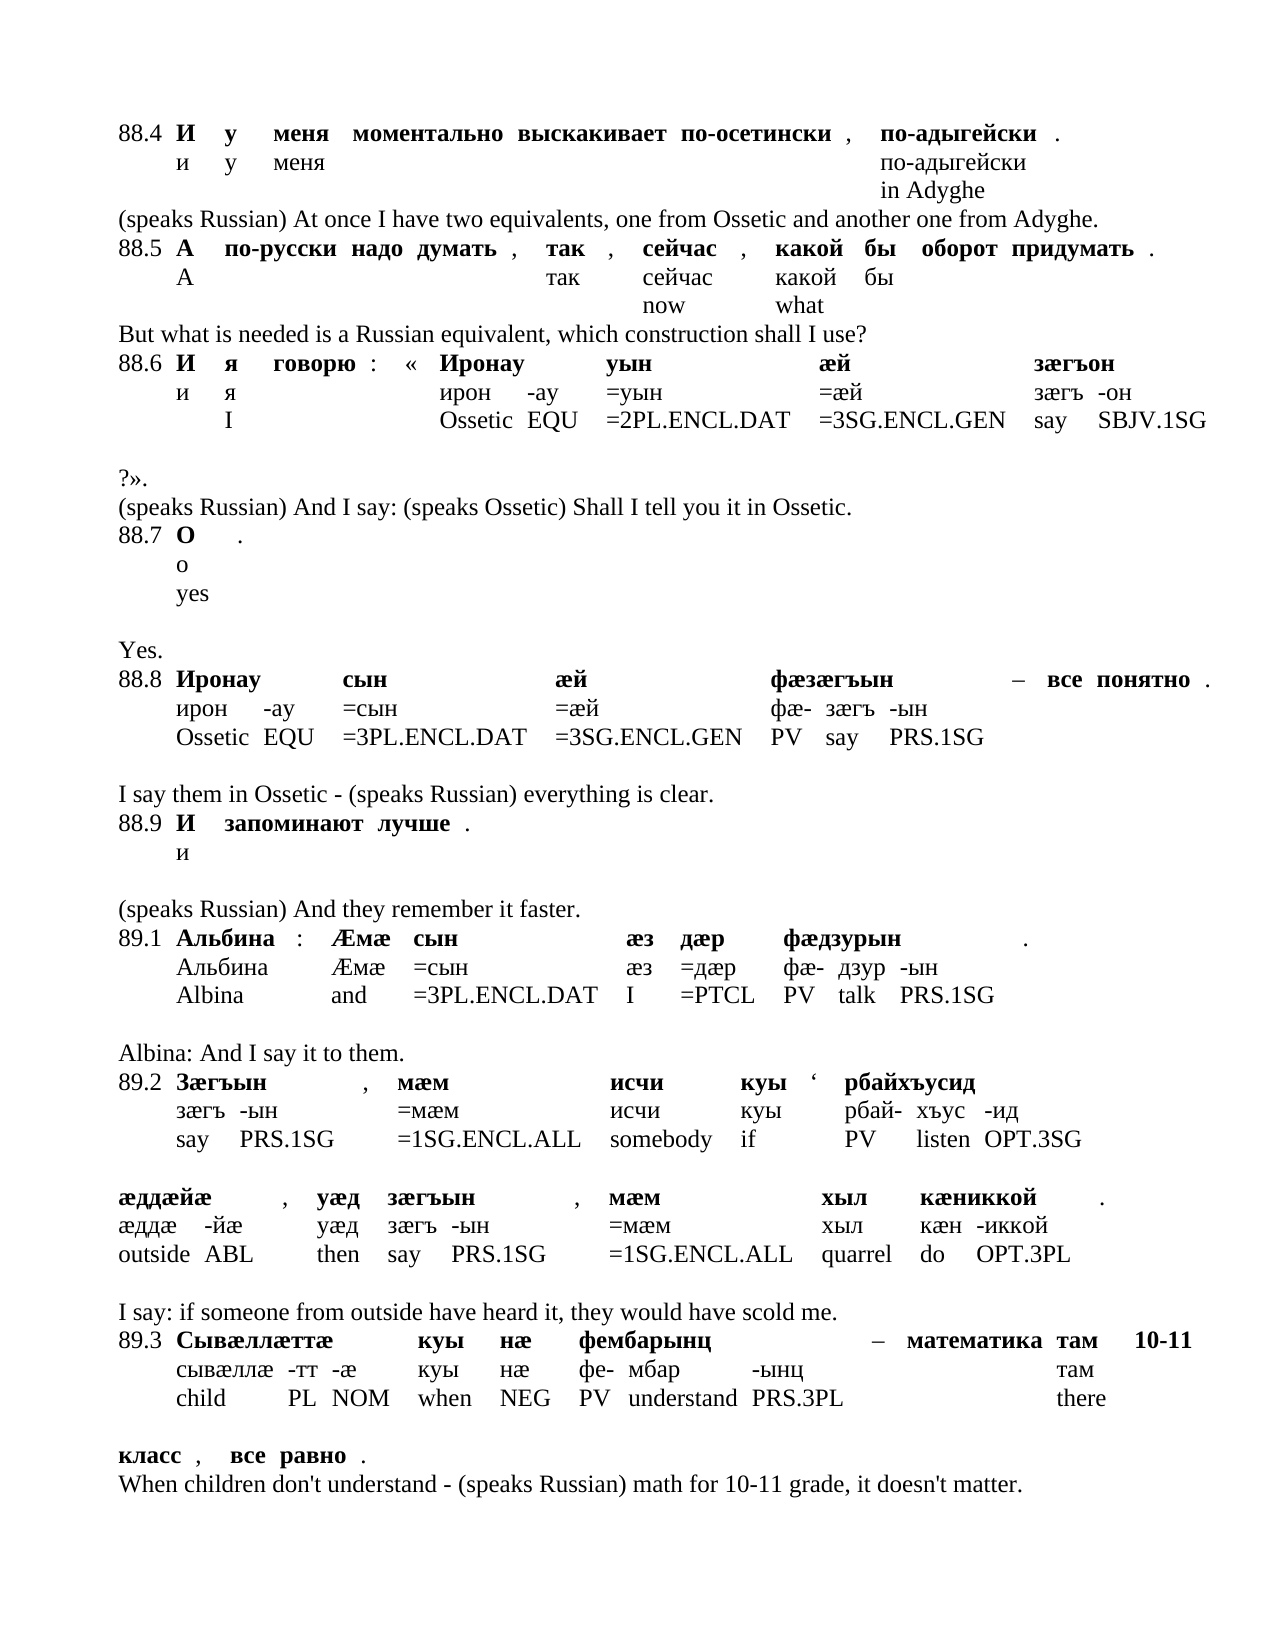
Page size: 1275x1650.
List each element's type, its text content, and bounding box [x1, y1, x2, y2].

text -ын [451, 1211, 546, 1239]
text исчи [610, 1067, 727, 1096]
text , [740, 233, 761, 262]
text куы [740, 1067, 796, 1096]
text куы [740, 1096, 782, 1124]
text somebody [610, 1124, 713, 1153]
text Albina [176, 981, 268, 1009]
text æддæ [118, 1211, 190, 1239]
text When children don't understand - (speaks Russian) math for 10-11 grade, it doesn't matter. [118, 1469, 1249, 1498]
text надо [351, 233, 403, 262]
text придумать [1011, 233, 1134, 262]
text по-адыгейски [880, 118, 1040, 147]
text зæгъ [387, 1211, 437, 1239]
text – [872, 1326, 893, 1354]
text SBJV.1SG [1098, 406, 1207, 434]
text -ын [889, 693, 984, 722]
text æй [555, 664, 757, 693]
text ‘ [809, 1067, 831, 1096]
text 10-11 [1134, 1326, 1193, 1354]
text зæгъ [1034, 377, 1084, 406]
text Зæгъын [176, 1067, 348, 1096]
text у [224, 147, 245, 176]
text и [176, 377, 197, 406]
text я [224, 377, 245, 406]
text у [224, 118, 259, 147]
text PV [844, 1124, 902, 1153]
text (speaks Russian) And they remember it faster. [118, 894, 1249, 923]
text -ау [527, 377, 578, 406]
text по-адыгейски [880, 147, 1026, 176]
text , [511, 233, 532, 262]
text =3SG.ENCL.GEN [818, 406, 1006, 434]
text уæд [317, 1182, 374, 1211]
text моментально [352, 118, 504, 147]
text , [574, 1182, 595, 1211]
text , [845, 118, 866, 147]
text 88.9 [118, 808, 162, 837]
text then [317, 1239, 360, 1268]
text 88.8 [118, 664, 162, 693]
text по-русски [224, 233, 337, 262]
text так [546, 233, 594, 262]
text меня [273, 147, 325, 176]
text какой [775, 233, 850, 262]
text куы [418, 1326, 486, 1354]
text Albina: And I say it to them. [118, 1038, 1249, 1067]
text А [176, 233, 211, 262]
text мæм [609, 1182, 808, 1211]
text say [825, 722, 875, 751]
text Иронау [176, 664, 328, 693]
text I say: if someone from outside have heard it, they would have scold me. [118, 1297, 1249, 1326]
text – [1012, 664, 1033, 693]
text -æ [332, 1354, 390, 1383]
text æз [626, 923, 666, 952]
text лучше [377, 808, 450, 837]
text -иккой [976, 1211, 1071, 1239]
text if [740, 1124, 782, 1153]
text и [176, 837, 197, 866]
text PRS.1SG [451, 1239, 546, 1268]
text EQU [527, 406, 578, 434]
text =2PL.ENCL.DAT [606, 406, 791, 434]
text выскакивает [517, 118, 667, 147]
text фембарынц [579, 1326, 858, 1354]
text 89.1 [118, 923, 162, 952]
text =3PL.ENCL.DAT [413, 981, 598, 1009]
text дзур [838, 952, 886, 981]
text =сын [342, 693, 527, 722]
text =1SG.ENCL.ALL [609, 1239, 794, 1268]
text фæзæгъын [770, 664, 998, 693]
text дæр [680, 923, 769, 952]
text PV [770, 722, 812, 751]
text хыл [821, 1211, 892, 1239]
text 88.6 [118, 348, 162, 377]
text думать [417, 233, 497, 262]
text рбайхъусид [844, 1067, 1096, 1096]
text . [360, 1441, 381, 1469]
text -ау [263, 693, 314, 722]
text 89.2 [118, 1067, 162, 1096]
text 88.4 [118, 118, 162, 147]
text PRS.3PL [752, 1383, 844, 1412]
text оборот [921, 233, 998, 262]
text куы [418, 1354, 472, 1383]
text по-осетински [681, 118, 832, 147]
text EQU [263, 722, 314, 751]
text кæниккой [920, 1182, 1085, 1211]
text talk [838, 981, 886, 1009]
text фæдзурын [783, 923, 1009, 952]
text what [775, 291, 850, 319]
text , [282, 1182, 303, 1211]
text и [176, 147, 197, 176]
text =æй [555, 693, 743, 722]
text there [1056, 1383, 1107, 1412]
text =мæм [609, 1211, 794, 1239]
text NEG [499, 1383, 551, 1412]
text хъус [916, 1096, 970, 1124]
text запоминают [224, 808, 364, 837]
text так [546, 262, 580, 291]
text =1SG.ENCL.ALL [397, 1124, 582, 1153]
text там [1056, 1354, 1107, 1383]
text 88.7 [118, 521, 162, 549]
text ирон [176, 693, 249, 722]
text И [176, 348, 211, 377]
text . [1022, 923, 1043, 952]
text . [1054, 118, 1075, 147]
text =PTCL [680, 981, 755, 1009]
text « [404, 348, 426, 377]
text сывæллæ [176, 1354, 274, 1383]
text уæд [317, 1211, 360, 1239]
text say [387, 1239, 437, 1268]
text Иронау [439, 348, 592, 377]
text И [176, 808, 211, 837]
text О [176, 521, 223, 549]
text Альбина [176, 952, 268, 981]
text 89.3 [118, 1326, 162, 1354]
text child [176, 1383, 274, 1412]
text 88.5 [118, 233, 162, 262]
text -тт [288, 1354, 318, 1383]
text PL [288, 1383, 318, 1412]
text But what is needed is a Russian equivalent, which construction shall I use? [118, 319, 1249, 348]
text бы [864, 262, 894, 291]
text æддæйæ [118, 1182, 268, 1211]
text Yes. [118, 636, 1249, 664]
text . [1099, 1182, 1120, 1211]
text зæгъон [1034, 348, 1221, 377]
text сын [413, 923, 612, 952]
text now [642, 291, 727, 319]
text . [237, 521, 258, 549]
text там [1056, 1326, 1120, 1354]
text рбай- [844, 1096, 902, 1124]
text , [362, 1067, 383, 1096]
text Альбина [176, 923, 282, 952]
text меня [273, 118, 339, 147]
text . [1204, 664, 1225, 693]
text зæгъын [387, 1182, 560, 1211]
text say [1034, 406, 1084, 434]
text кæн [920, 1211, 962, 1239]
text -ид [984, 1096, 1082, 1124]
text равно [279, 1441, 346, 1469]
text yes [176, 578, 209, 607]
text зæгъ [825, 693, 875, 722]
text -ын [239, 1096, 335, 1124]
text хыл [821, 1182, 906, 1211]
text . [1148, 233, 1169, 262]
text сын [342, 664, 541, 693]
text говорю [273, 348, 356, 377]
text И [176, 118, 211, 147]
text фе- [579, 1354, 614, 1383]
text PRS.1SG [239, 1124, 335, 1153]
text сейчас [642, 233, 727, 262]
text understand [628, 1383, 738, 1412]
text уын [606, 348, 805, 377]
text ABL [204, 1239, 254, 1268]
text OPT.3PL [976, 1239, 1071, 1268]
text I say them in Ossetic - (speaks Russian) everything is clear. [118, 779, 1249, 808]
text фæ- [770, 693, 812, 722]
text PRS.1SG [899, 981, 995, 1009]
text сейчас [642, 262, 713, 291]
text мбар [628, 1354, 738, 1383]
text I [626, 981, 652, 1009]
text quarrel [821, 1239, 892, 1268]
text фæ- [783, 952, 824, 981]
text I [224, 406, 259, 434]
text Ossetic [176, 722, 249, 751]
text нæ [499, 1326, 565, 1354]
text математика [907, 1326, 1043, 1354]
text æй [818, 348, 1020, 377]
text , [608, 233, 629, 262]
text listen [916, 1124, 970, 1153]
text класс [118, 1441, 181, 1469]
text Æмæ [331, 952, 386, 981]
text -йæ [204, 1211, 254, 1239]
text OPT.3SG [984, 1124, 1082, 1153]
text Ossetic [439, 406, 513, 434]
text NOM [332, 1383, 390, 1412]
text =уын [606, 377, 791, 406]
text =3PL.ENCL.DAT [342, 722, 527, 751]
text бы [864, 233, 908, 262]
text : [296, 923, 317, 952]
text какой [775, 262, 837, 291]
text =сын [413, 952, 598, 981]
text -ын [899, 952, 995, 981]
text PV [579, 1383, 614, 1412]
text PV [783, 981, 824, 1009]
text . [464, 808, 485, 837]
text =дæр [680, 952, 755, 981]
text æз [626, 952, 652, 981]
text все [1047, 664, 1083, 693]
text say [176, 1124, 226, 1153]
text -ынц [752, 1354, 844, 1383]
text исчи [610, 1096, 713, 1124]
text , [195, 1441, 216, 1469]
text outside [118, 1239, 190, 1268]
text (speaks Russian) At once I have two equivalents, one from Ossetic and another one from Adyghe. [118, 204, 1249, 233]
text =æй [818, 377, 1006, 406]
text : [370, 348, 391, 377]
text ирон [439, 377, 513, 406]
text =мæм [397, 1096, 582, 1124]
text and [331, 981, 386, 1009]
text =3SG.ENCL.GEN [555, 722, 743, 751]
text Сывæллæттæ [176, 1326, 404, 1354]
text о [176, 549, 209, 578]
text я [224, 348, 259, 377]
text А [176, 262, 197, 291]
text понятно [1096, 664, 1191, 693]
text when [418, 1383, 472, 1412]
text in Adyghe [880, 176, 1040, 204]
text мæм [397, 1067, 596, 1096]
text -он [1098, 377, 1207, 406]
text do [920, 1239, 962, 1268]
text зæгъ [176, 1096, 226, 1124]
text ?». [118, 463, 148, 492]
text нæ [499, 1354, 551, 1383]
text (speaks Russian) And I say: (speaks Ossetic) Shall I tell you it in Ossetic. [118, 492, 1249, 521]
text PRS.1SG [889, 722, 984, 751]
text все [230, 1441, 266, 1469]
text Æмæ [331, 923, 399, 952]
